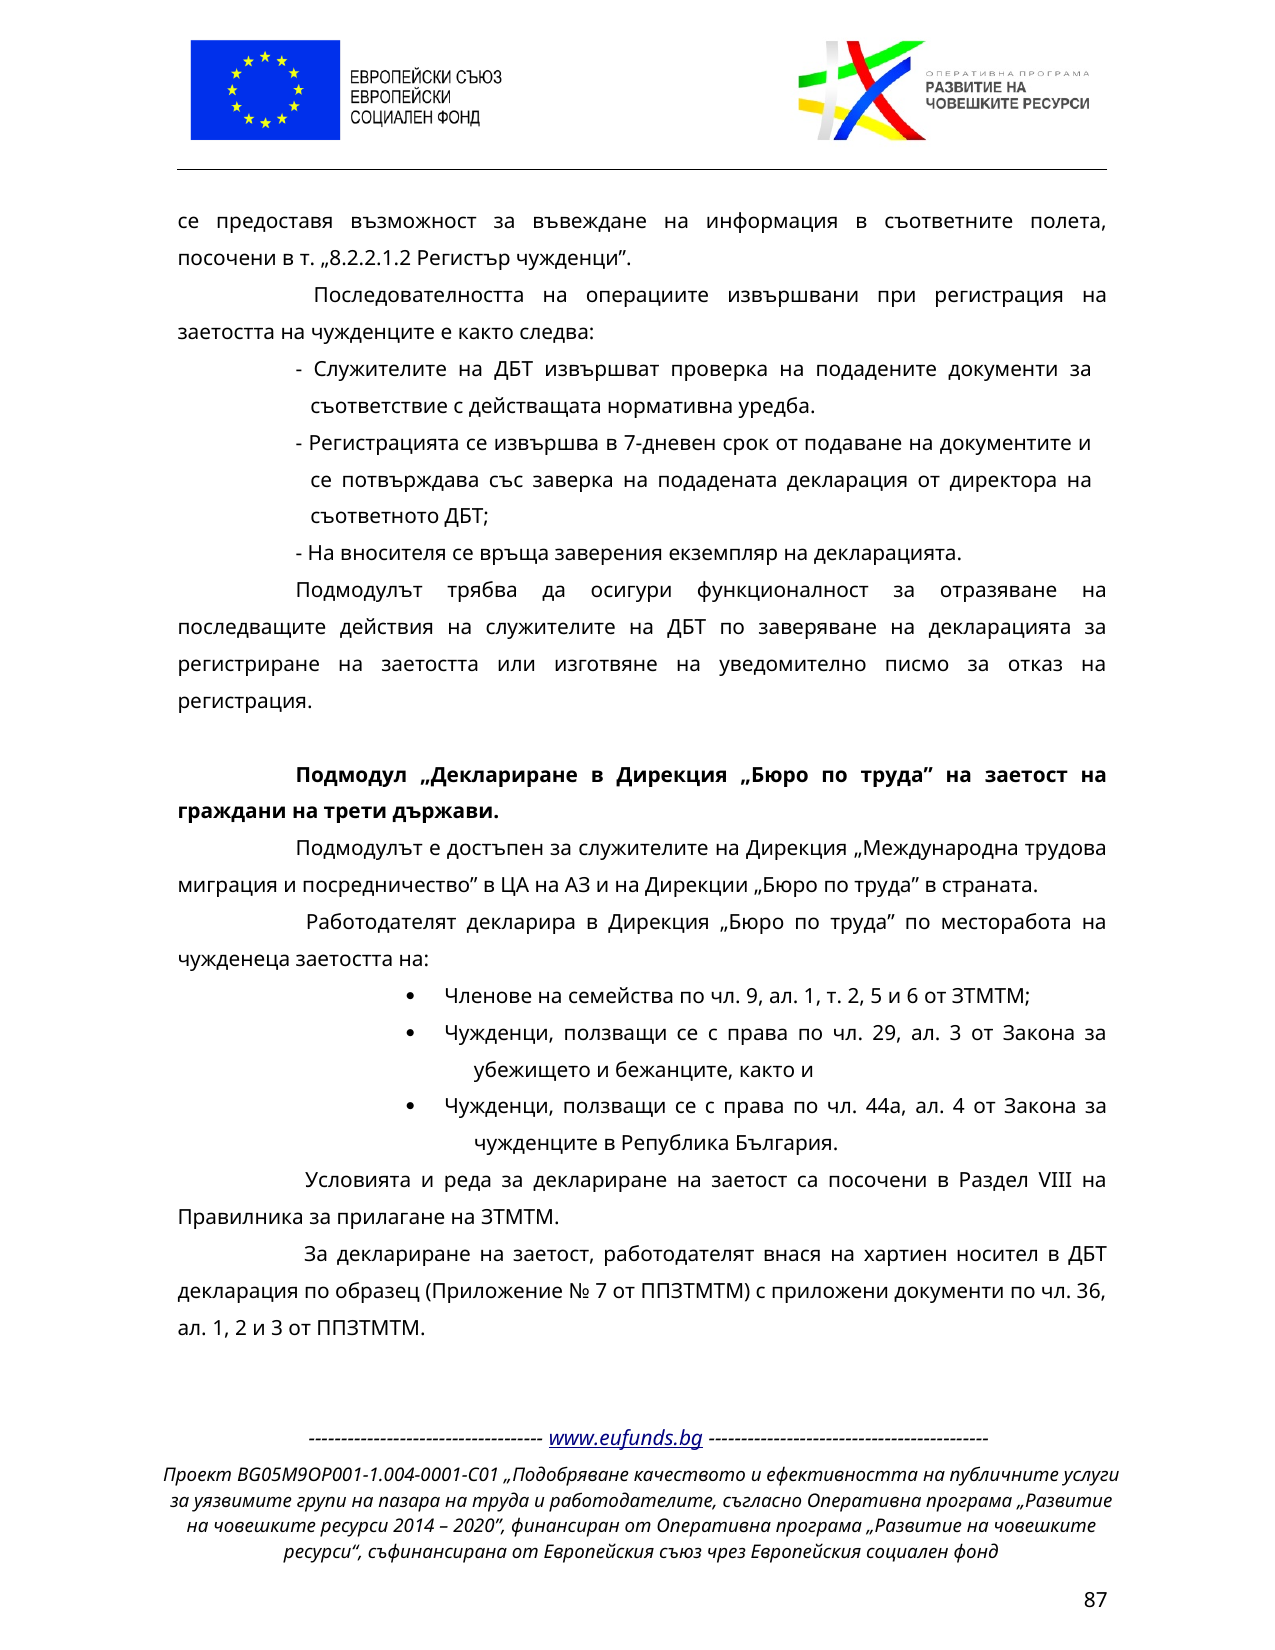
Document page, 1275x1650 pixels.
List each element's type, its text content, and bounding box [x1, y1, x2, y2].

text За деклариране на заетост, работодателят внася на хартиен носител в ДБТ декларация по образец (Приложение № 7 от ППЗТМТМ) с приложени документи по чл. 36, ал. 1, 2 и 3 от ППЗТМТМ. [177, 1239, 1107, 1341]
text - Регистрацията се извършва в 7-дневен срок от подаване на документите и се потвърждава със заверка на подадената декларация от директора на съответното ДБТ; [295, 428, 1093, 530]
text - Служителите на ДБТ извършват проверка на подадените документи за съответствие с действащата нормативна уредба. [295, 354, 1093, 419]
text Подмодул „Деклариране в Дирекция „Бюро по труда” на заетост на граждани на трети държави. [177, 760, 1107, 825]
list Чужденци, ползващи се с права по чл. 29, ал. 3 от Закона за убежището и бежанците, както и [407, 1018, 1107, 1083]
text - На вносителя се връща заверения екземпляр на декларацията. [295, 538, 1093, 567]
text Подмодулът трябва да осигури функционалност за отразяване на последващите действия на служителите на ДБТ по заверяване на декларацията за регистриране на заетостта или изготвяне на уведомително писмо за отказ на регистрация. [177, 575, 1107, 714]
text Последователността на операциите извършвани при регистрация на заетостта на чужденците е както следва: [177, 280, 1107, 346]
text Условията и реда за деклариране на заетост са посочени в Раздел VІІІ на Правилника за прилагане на ЗТМТМ. [177, 1165, 1107, 1231]
list Членове на семейства по чл. 9, ал. 1, т. 2, 5 и 6 от ЗТМТМ; [407, 981, 1107, 1009]
list Чужденци, ползващи се с права по чл. 44а, ал. 4 от Закона за чужденците в Република България. [407, 1092, 1107, 1157]
text Работодателят декларира в Дирекция „Бюро по труда” по месторабота на чужденеца заетостта на: [177, 907, 1107, 972]
text се предоставя възможност за въвеждане на информация в съответните полета, посочени в т. „8.2.2.1.2 Регистър чужденци”. [177, 207, 1107, 272]
text Подмодулът е достъпен за служителите на Дирекция „Международна трудова миграция и посредничество” в ЦА на АЗ и на Дирекции „Бюро по труда” в страната. [177, 833, 1107, 899]
